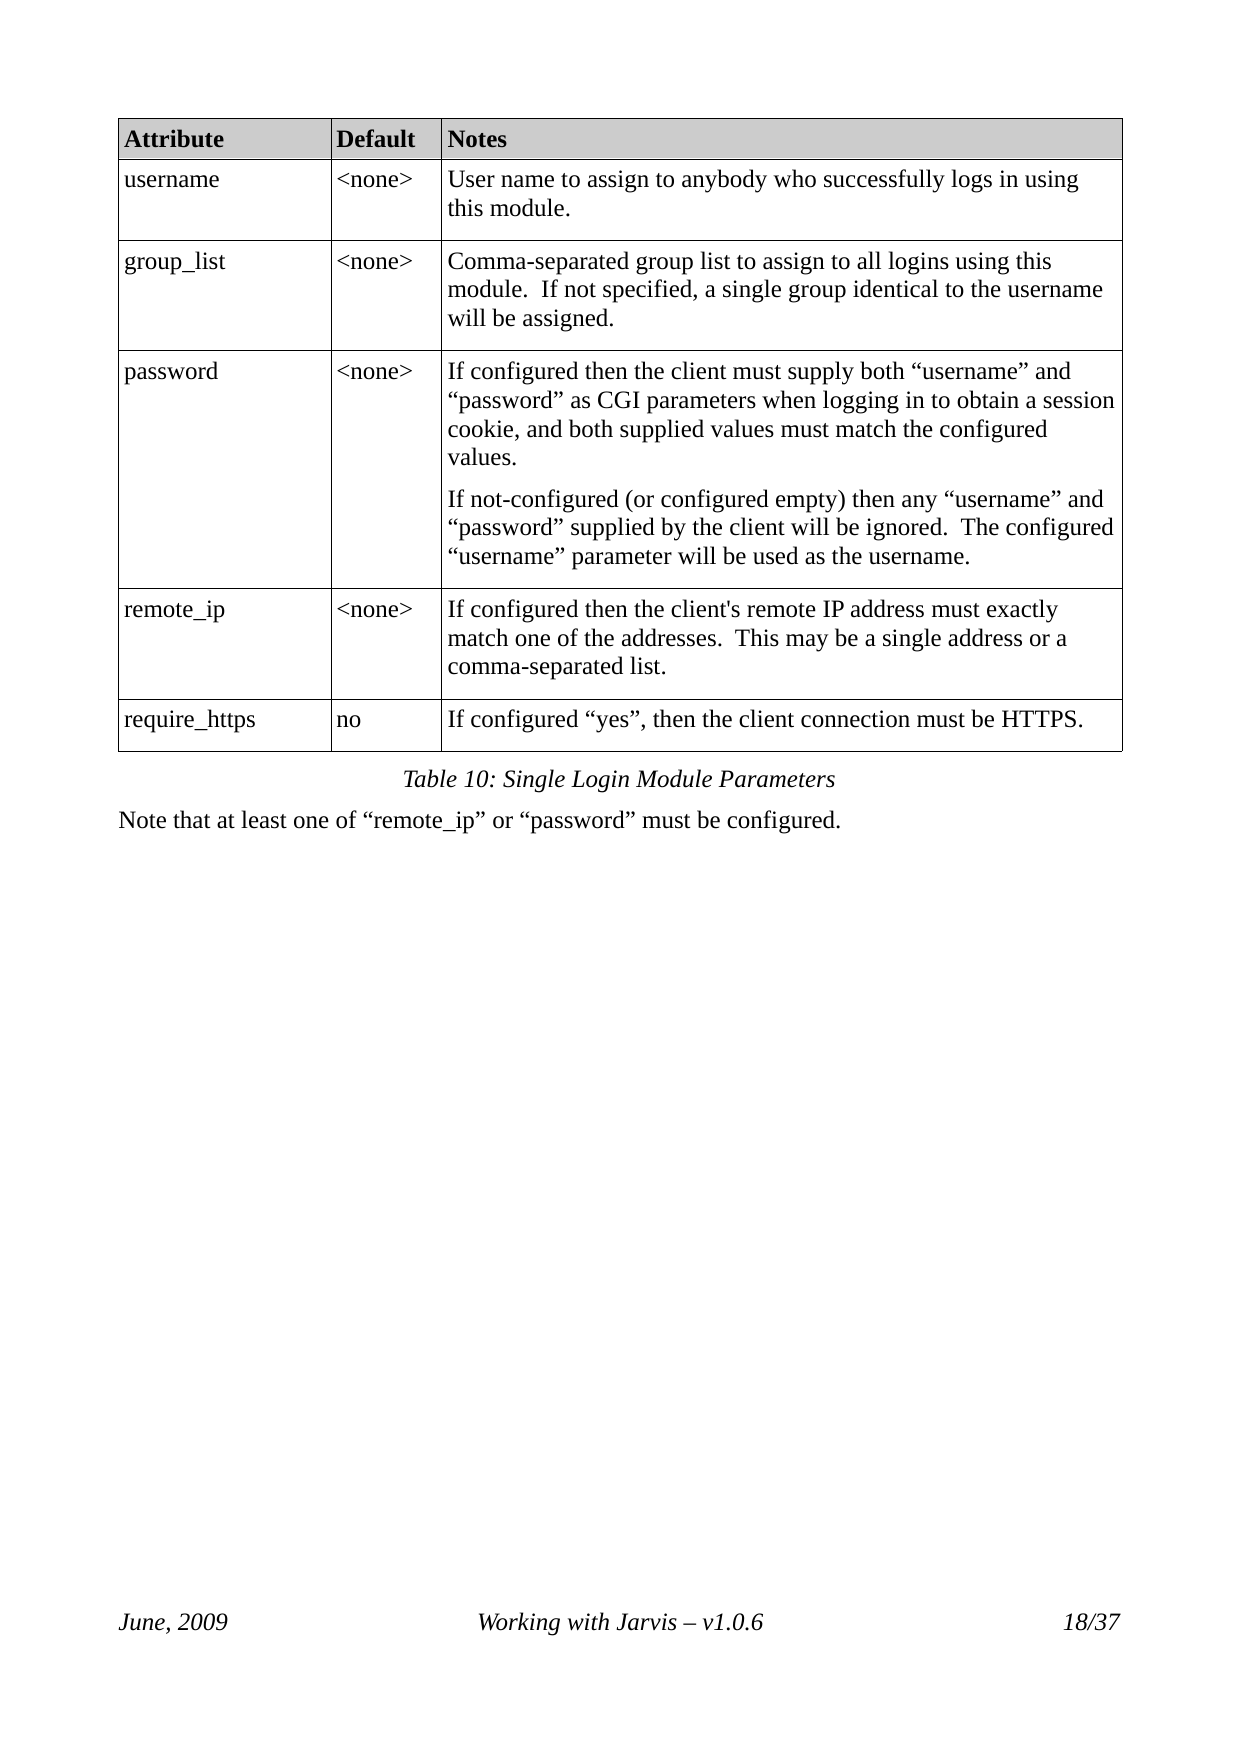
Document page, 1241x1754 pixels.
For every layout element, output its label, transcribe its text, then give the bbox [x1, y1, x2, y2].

table_cell remote_ip [119, 589, 331, 698]
table_cell If configured then the client's remote IP address must exactly match one of the addresses. This may be a single address or a comma-separated list. [442, 589, 1122, 698]
table_header Notes [442, 119, 1122, 158]
table_header Attribute [119, 119, 331, 158]
table_cell username [119, 160, 331, 240]
table_cell <none> [332, 351, 441, 588]
table_cell <none> [332, 241, 441, 350]
table_cell password [119, 351, 331, 588]
table_cell <none> [332, 160, 441, 240]
table_cell If configured then the client must supply both “username” and “password” as CGI parameters when logging in to obtain a session cookie, and both supplied values must match the configured values. If not-configured (or configured empty) then any “username” and “password” supplied by the client will be ignored. The configured “username” parameter will be used as the username. [442, 351, 1122, 588]
table_cell group_list [119, 241, 331, 350]
table_cell If configured “yes”, then the client connection must be HTTPS. [442, 700, 1122, 751]
table_header Default [332, 119, 441, 158]
text Table 10: Single Login Module Parameters [118, 764, 1122, 793]
table_cell require_https [119, 700, 331, 751]
table_cell User name to assign to anybody who successfully logs in using this module. [442, 160, 1122, 240]
table_cell no [332, 700, 441, 751]
table_cell <none> [332, 589, 441, 698]
text Note that at least one of “remote_ip” or “password” must be configured. [118, 805, 1122, 834]
table_cell Comma-separated group list to assign to all logins using this module. If not specified, a single group identical to the username will be assigned. [442, 241, 1122, 350]
